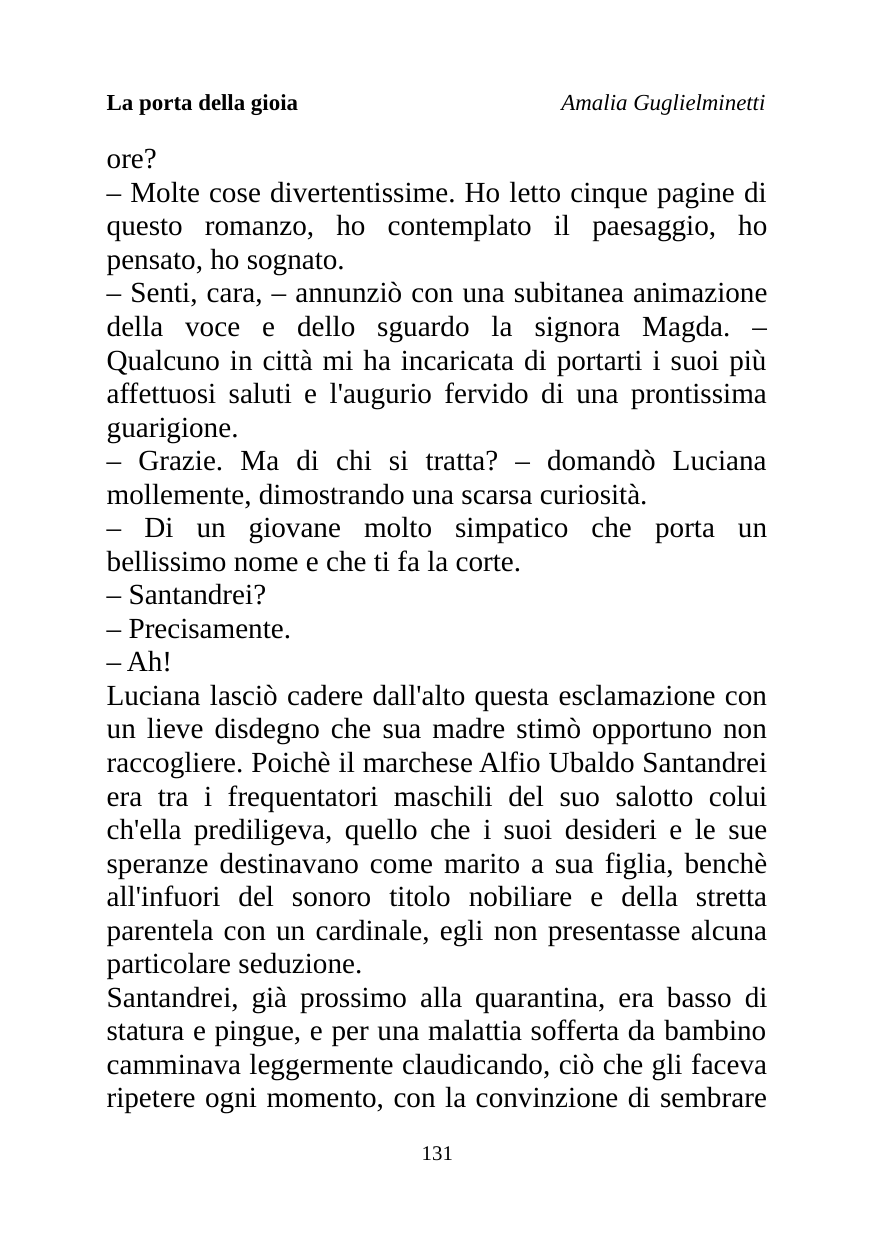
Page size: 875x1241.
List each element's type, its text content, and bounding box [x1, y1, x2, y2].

text – Molte cose divertentissime. Ho letto cinque pagine di questo romanzo, ho contemplato il paesaggio, ho pensato, ho sognato. [106, 175, 768, 276]
text – Santandrei? [106, 577, 768, 611]
text – Ah! [106, 644, 768, 678]
text – Senti, cara, – annunziò con una subitanea animazione della voce e dello sguardo la signora Magda. – Qualcuno in città mi ha incaricata di portarti i suoi più affettuosi saluti e l'augurio fervido di una prontissima guarigione. [106, 276, 768, 443]
text – Grazie. Ma di chi si tratta? – domandò Luciana mollemente, dimostrando una scarsa curiosità. [106, 443, 768, 510]
text Luciana lasciò cadere dall'alto questa esclamazione con un lieve disdegno che sua madre stimò opportuno non raccogliere. Poichè il marchese Alfio Ubaldo Santandrei era tra i frequentatori maschili del suo salotto colui ch'ella prediligeva, quello che i suoi desideri e le sue speranze destinavano come marito a sua figlia, benchè all'infuori del sonoro titolo nobiliare e della stretta parentela con un cardinale, egli non presentasse alcuna particolare seduzione. [106, 678, 768, 980]
text – Precisamente. [106, 611, 768, 644]
text – Di un giovane molto simpatico che porta un bellissimo nome e che ti fa la corte. [106, 510, 768, 577]
text Santandrei, già prossimo alla quarantina, era basso di statura e pingue, e per una malattia sofferta da bambino camminava leggermente claudicando, ciò che gli faceva ripetere ogni momento, con la convinzione di sembrare [106, 980, 768, 1114]
text ore? [106, 141, 768, 175]
